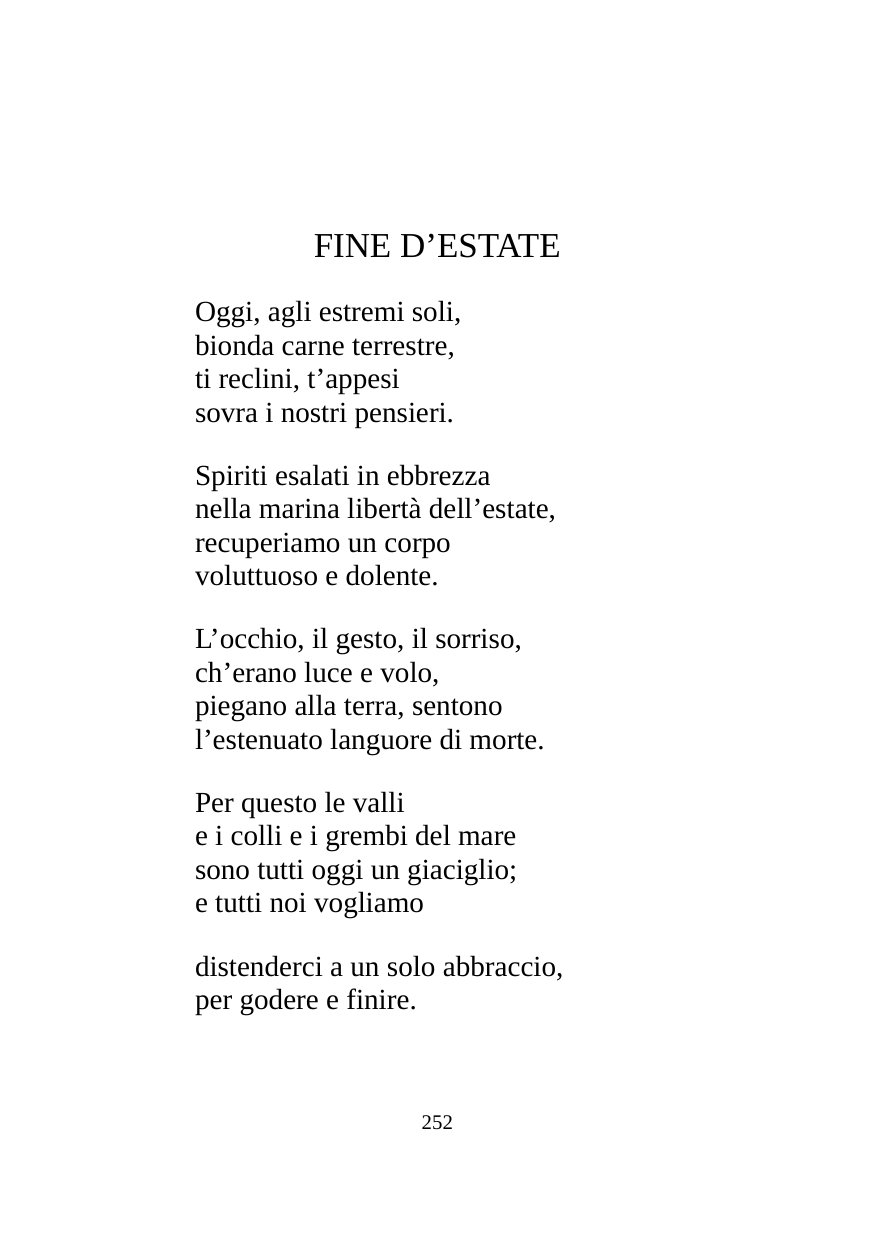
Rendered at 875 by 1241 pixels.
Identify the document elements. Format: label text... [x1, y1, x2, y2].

text Per questo le valli e i colli e i grembi del mare sono tutti oggi un giaciglio; e tutti noi vogliamo [195, 785, 768, 919]
text L’occhio, il gesto, il sorriso, ch’erano luce e volo, piegano alla terra, sentono l’estenuato languore di morte. [195, 621, 768, 756]
subtitle FINE D’ESTATE [106, 224, 768, 264]
text distenderci a un solo abbraccio, per godere e finire. [195, 949, 768, 1016]
text Spiriti esalati in ebbrezza nella marina libertà dell’estate, recuperiamo un corpo voluttuoso e dolente. [195, 458, 768, 592]
text Oggi, agli estremi soli, bionda carne terrestre, ti reclini, t’appesi sovra i nostri pensieri. [195, 294, 768, 428]
